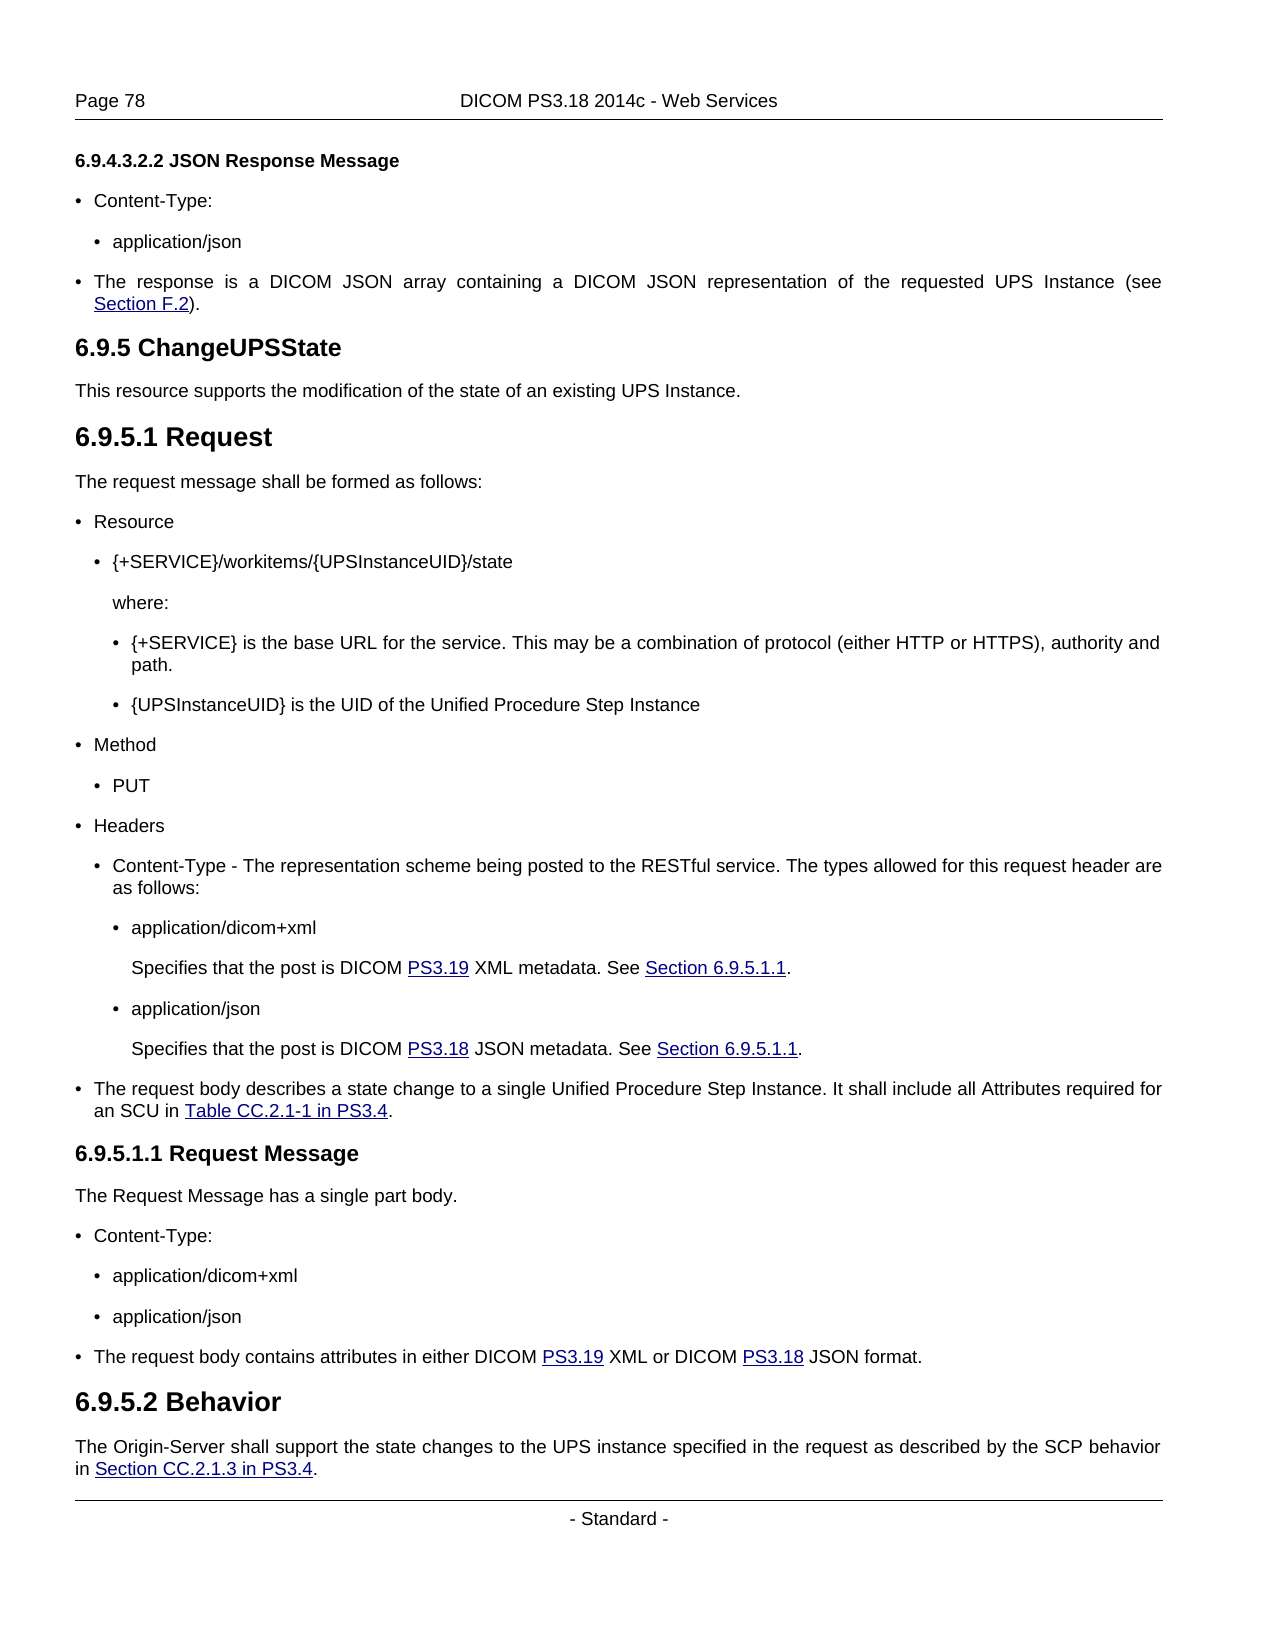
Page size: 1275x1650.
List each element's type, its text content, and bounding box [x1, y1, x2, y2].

list The request body contains attributes in either DICOM PS3.19 XML or DICOM PS3.18 JSON format. [75, 1346, 1162, 1367]
text 6.9.5.1 Request [75, 421, 1162, 452]
text 6.9.5 ChangeUPSState [75, 333, 1162, 362]
list application/dicom+xml [112, 917, 1162, 938]
list Content-Type: [75, 190, 1162, 212]
list where: [94, 592, 1162, 613]
list application/json [94, 231, 1162, 252]
list Content-Type: [75, 1225, 1162, 1246]
text The Origin-Server shall support the state changes to the UPS instance specified in the request as described by the SCP behavior in Section CC.2.1.3 in PS3.4. [75, 1436, 1162, 1479]
list {+SERVICE}/workitems/{UPSInstanceUID}/state [94, 551, 1162, 573]
list {+SERVICE} is the base URL for the service. This may be a combination of protocol (either HTTP or HTTPS), authority and path. [112, 632, 1162, 675]
text This resource supports the modification of the state of an existing UPS Instance. [75, 380, 1162, 402]
text The request message shall be formed as follows: [75, 471, 1162, 492]
text 6.9.4.3.2.2 JSON Response Message [75, 150, 1162, 172]
list Specifies that the post is DICOM PS3.18 JSON metadata. See Section 6.9.5.1.1. [112, 1038, 1162, 1059]
list The request body describes a state change to a single Unified Procedure Step Instance. It shall include all Attributes required for an SCU in Table CC.2.1-1 in PS3.4. [75, 1078, 1162, 1121]
list The response is a DICOM JSON array containing a DICOM JSON representation of the requested UPS Instance (see Section F.2). [75, 271, 1162, 314]
list application/json [112, 997, 1162, 1019]
text The Request Message has a single part body. [75, 1184, 1162, 1206]
text 6.9.5.1.1 Request Message [75, 1140, 1162, 1166]
list Resource [75, 511, 1162, 532]
list application/json [94, 1306, 1162, 1327]
list Method [75, 734, 1162, 756]
list PUT [94, 774, 1162, 796]
list {UPSInstanceUID} is the UID of the Unified Procedure Step Instance [112, 694, 1162, 715]
text 6.9.5.2 Behavior [75, 1386, 1162, 1417]
list Headers [75, 815, 1162, 836]
list Content-Type - The representation scheme being posted to the RESTful service. The types allowed for this request header are as follows: [94, 855, 1162, 898]
list application/dicom+xml [94, 1265, 1162, 1287]
list Specifies that the post is DICOM PS3.19 XML metadata. See Section 6.9.5.1.1. [112, 957, 1162, 979]
